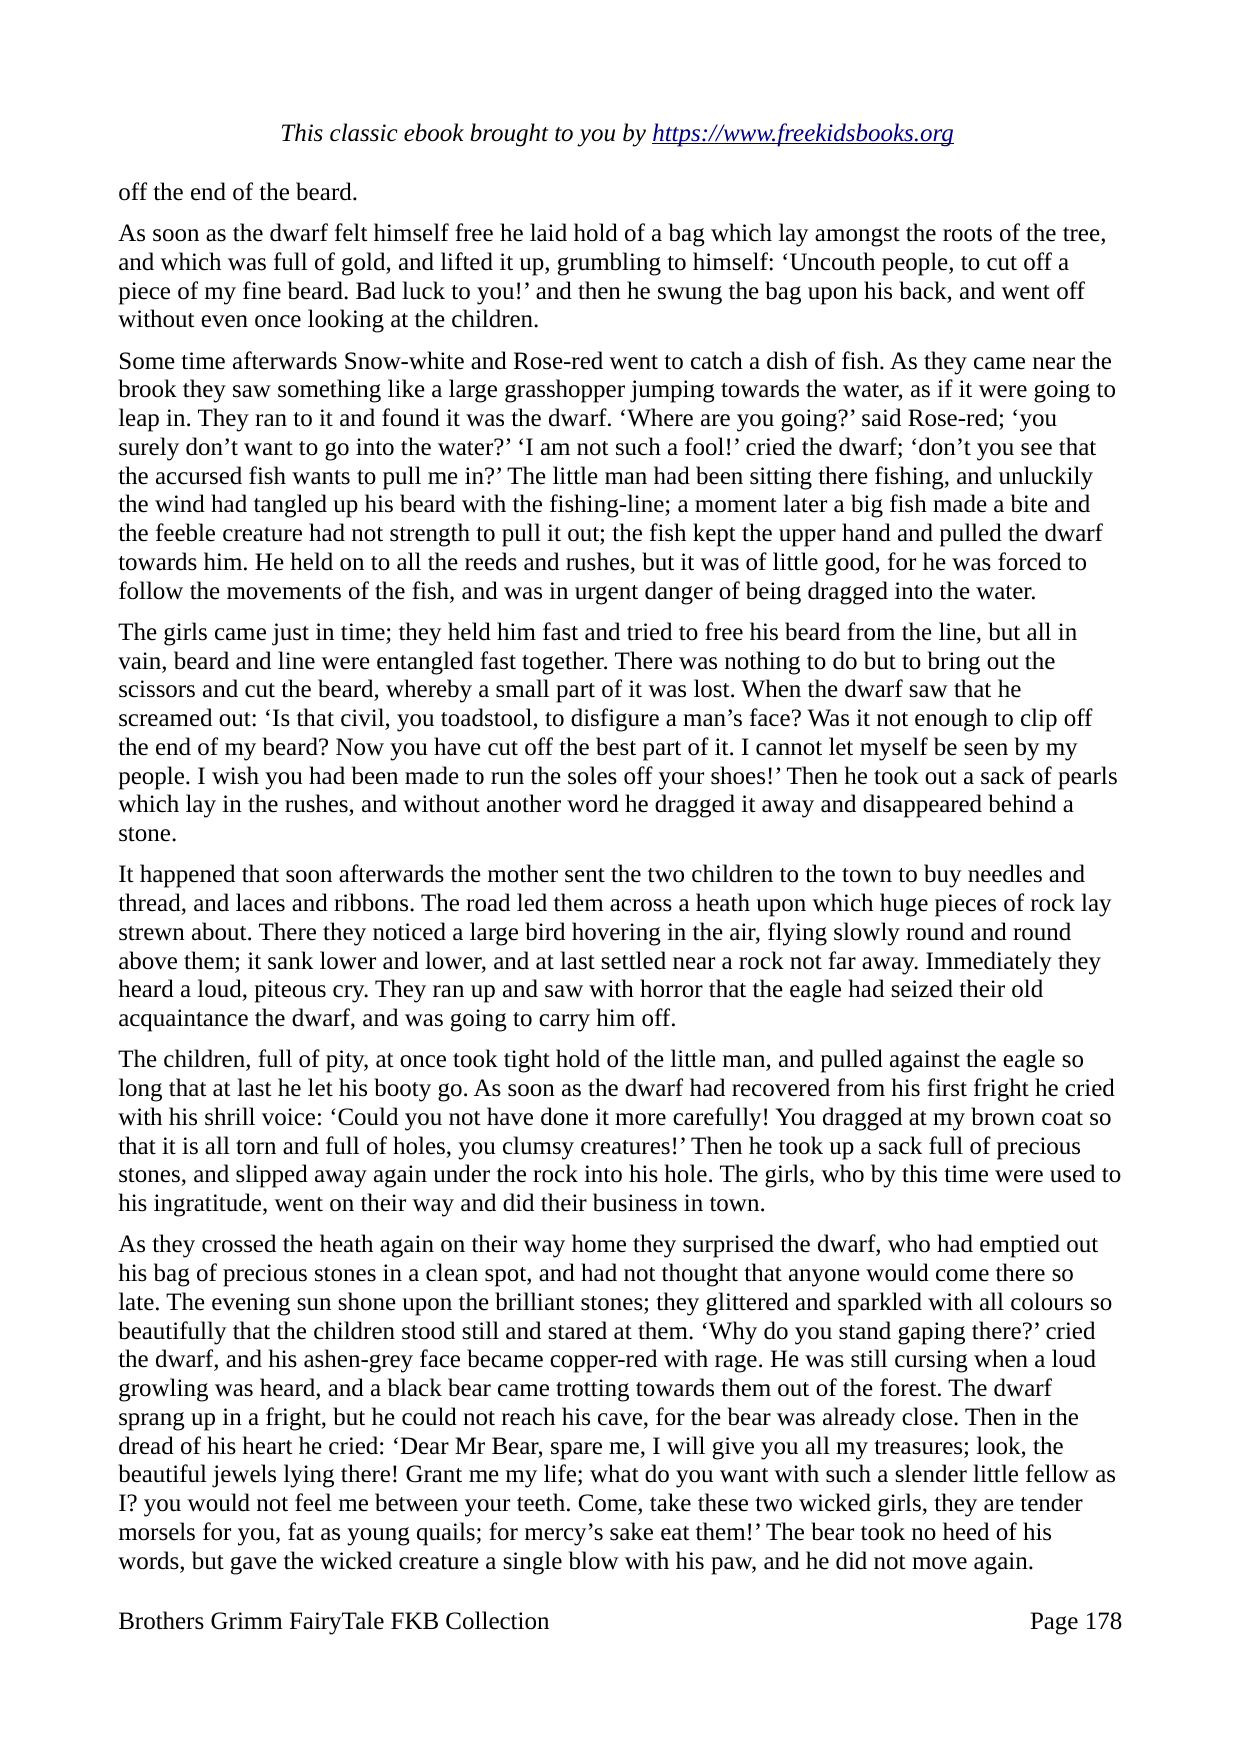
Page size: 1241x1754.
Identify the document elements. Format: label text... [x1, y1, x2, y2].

text The children, full of pity, at once took tight hold of the little man, and pulled against the eagle so long that at last he let his booty go. As soon as the dwarf had recovered from his first fright he cried with his shrill voice: ‘Could you not have done it more carefully! You dragged at my brown coat so that it is all torn and full of holes, you clumsy creatures!’ Then he took up a sack full of precious stones, and slipped away again under the rock into his hole. The girls, who by this time were used to his ingratitude, went on their way and did their business in town. [118, 1044, 1122, 1217]
text Some time afterwards Snow-white and Rose-red went to catch a dish of fish. As they came near the brook they saw something like a large grasshopper jumping towards the water, as if it were going to leap in. They ran to it and found it was the dwarf. ‘Where are you going?’ said Rose-red; ‘you surely don’t want to go into the water?’ ‘I am not such a fool!’ cried the dwarf; ‘don’t you see that the accursed fish wants to pull me in?’ The little man had been sitting there fishing, and unluckily the wind had tangled up his beard with the fishing-line; a moment later a big fish made a bite and the feeble creature had not strength to pull it out; the fish kept the upper hand and pulled the dwarf towards him. He held on to all the reeds and rushes, but it was of little good, for he was forced to follow the movements of the fish, and was in urgent danger of being dragged into the water. [118, 346, 1122, 604]
text off the end of the beard. [118, 177, 1122, 206]
text The girls came just in time; they held him fast and tried to free his beard from the line, but all in vain, beard and line were entangled fast together. There was nothing to do but to bring out the scissors and cut the beard, whereby a small part of it was lost. When the dwarf saw that he screamed out: ‘Is that civil, you toadstool, to disfigure a man’s face? Was it not enough to clip off the end of my beard? Now you have cut off the best part of it. I cannot let myself be seen by my people. I wish you had been made to run the soles off your shoes!’ Then he took out a sack of pearls which lay in the rushes, and without another word he dragged it away and disappeared behind a stone. [118, 617, 1122, 847]
text As soon as the dwarf felt himself free he laid hold of a bag which lay amongst the roots of the tree, and which was full of gold, and lifted it up, grumbling to himself: ‘Uncouth people, to cut off a piece of my fine beard. Bad luck to you!’ and then he swung the bag upon his back, and went off without even once looking at the children. [118, 218, 1122, 333]
text It happened that soon afterwards the mother sent the two children to the town to buy needles and thread, and laces and ribbons. The road led them across a heath upon which huge pieces of rock lay strewn about. There they noticed a large bird hovering in the air, flying slowly round and round above them; it sank lower and lower, and at last settled near a rock not far away. Immediately they heard a loud, piteous cry. They ran up and saw with horror that the eagle had seized their old acquaintance the dwarf, and was going to carry him off. [118, 859, 1122, 1032]
text As they crossed the heath again on their way home they surprised the dwarf, who had emptied out his bag of precious stones in a clean spot, and had not thought that anyone would come there so late. The evening sun shone upon the brilliant stones; they glittered and sparkled with all colours so beautifully that the children stood still and stared at them. ‘Why do you stand gaping there?’ cried the dwarf, and his ashen-grey face became copper-red with rage. He was still cursing when a loud growling was heard, and a black bear came trotting towards them out of the forest. The dwarf sprang up in a fright, but he could not reach his cave, for the bear was already close. Then in the dread of his heart he cried: ‘Dear Mr Bear, spare me, I will give you all my treasures; look, the beautiful jewels lying there! Grant me my life; what do you want with such a slender little fellow as I? you would not feel me between your teeth. Come, take these two wicked girls, they are tender morsels for you, fat as young quails; for mercy’s sake eat them!’ The bear took no heed of his words, but gave the wicked creature a single blow with his paw, and he did not move again. [118, 1229, 1122, 1574]
